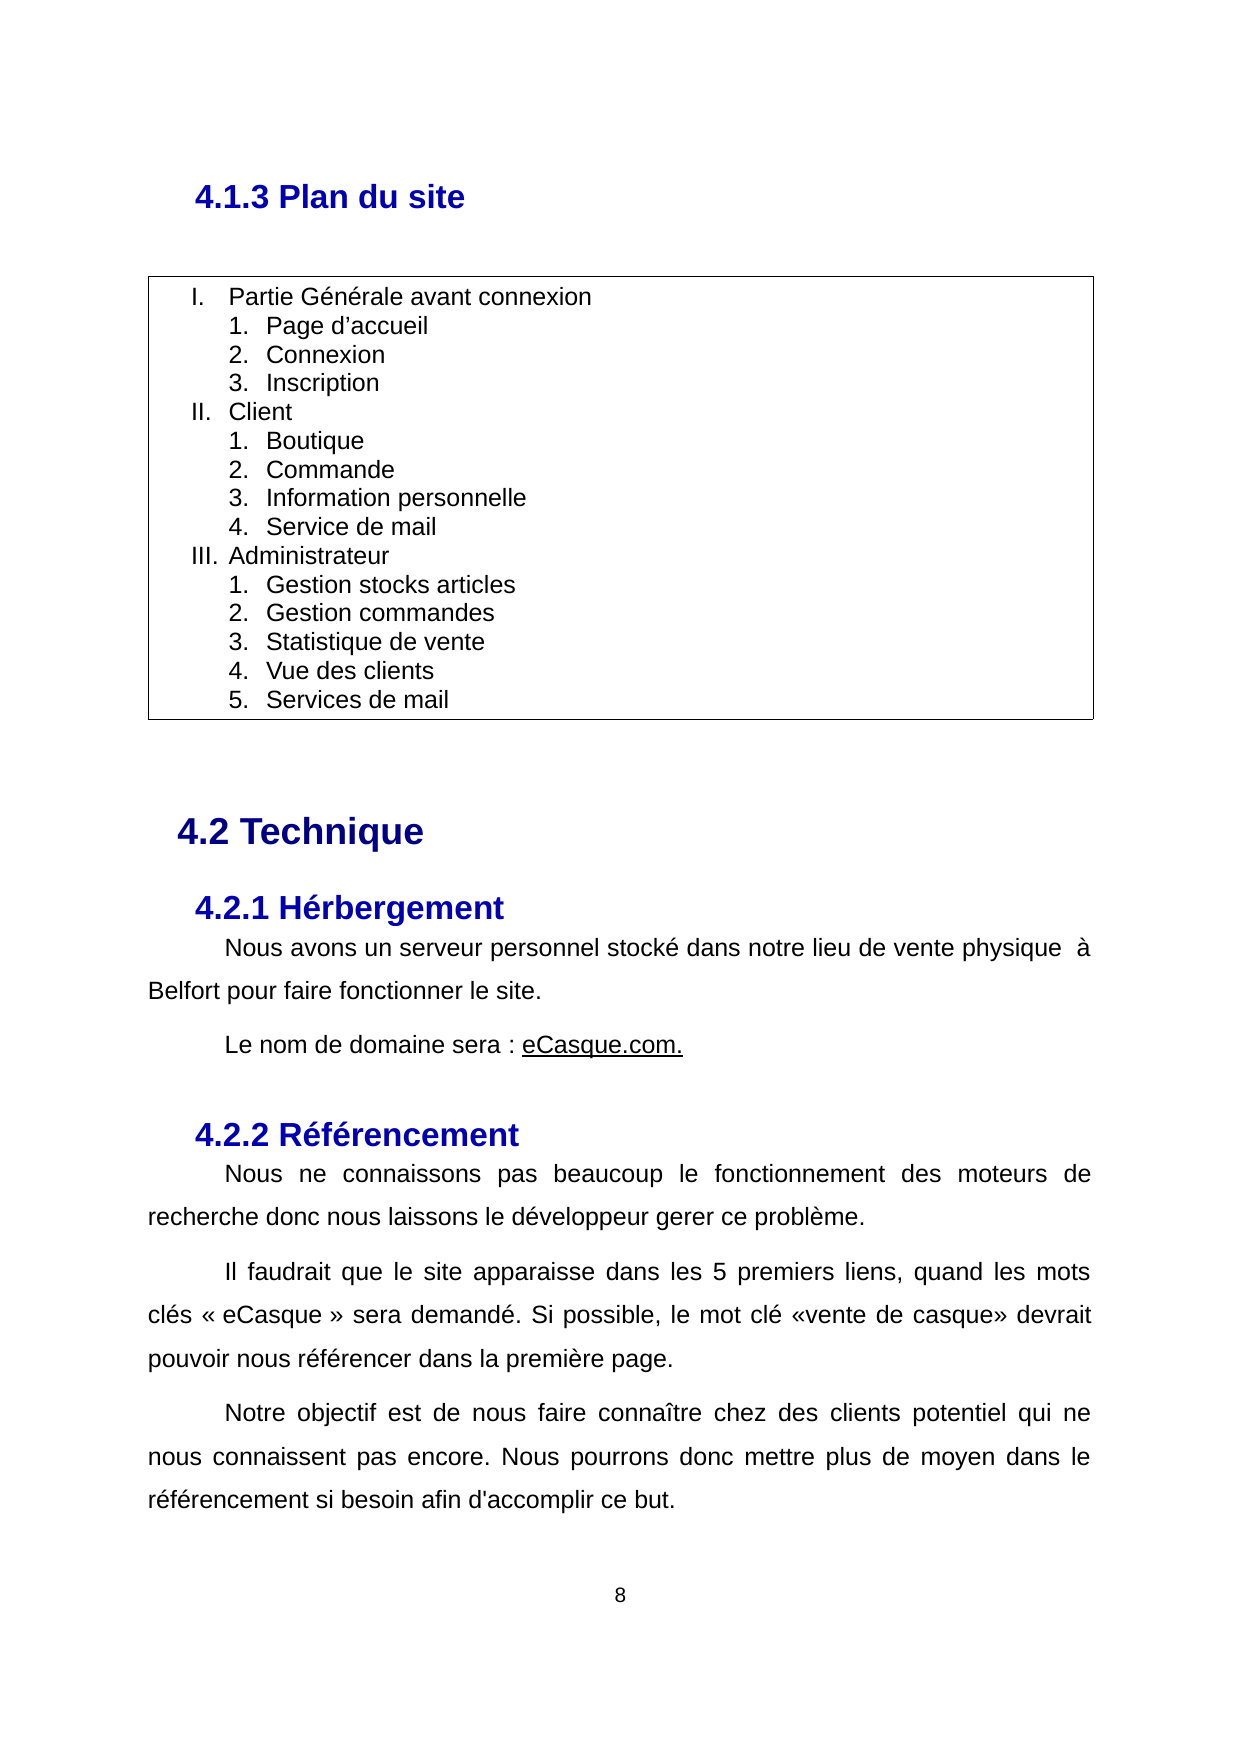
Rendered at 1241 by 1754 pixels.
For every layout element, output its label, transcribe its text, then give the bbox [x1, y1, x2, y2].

subtitle Référencement [148, 1115, 1093, 1153]
text Notre objectif est de nous faire connaître chez des clients potentiel qui ne nous connaissent pas encore. Nous pourrons donc mettre plus de moyen dans le référencement si besoin afin d'accomplir ce but. [148, 1398, 1093, 1513]
text Nous avons un serveur personnel stocké dans notre lieu de vente physique à Belfort pour faire fonctionner le site. [148, 932, 1093, 1004]
table_header Partie Générale avant connexion Page d’accueil Connexion Inscription Client Boutique Commande Information personnelle Service de mail Administrateur Gestion stocks articles Gestion commandes Statistique de vente Vue des clients Services de mail [149, 277, 1093, 719]
subtitle Technique [148, 809, 1093, 853]
text Nous ne connaissons pas beaucoup le fonctionnement des moteurs de recherche donc nous laissons le développeur gerer ce problème. [148, 1159, 1093, 1231]
subtitle Hérbergement [148, 888, 1093, 927]
text Il faudrait que le site apparaisse dans les 5 premiers liens, quand les mots clés « eCasque » sera demandé. Si possible, le mot clé «vente de casque» devrait pouvoir nous référencer dans la première page. [148, 1257, 1093, 1372]
subtitle Plan du site [148, 177, 1093, 216]
text Le nom de domaine sera : eCasque.com. [148, 1031, 1093, 1059]
